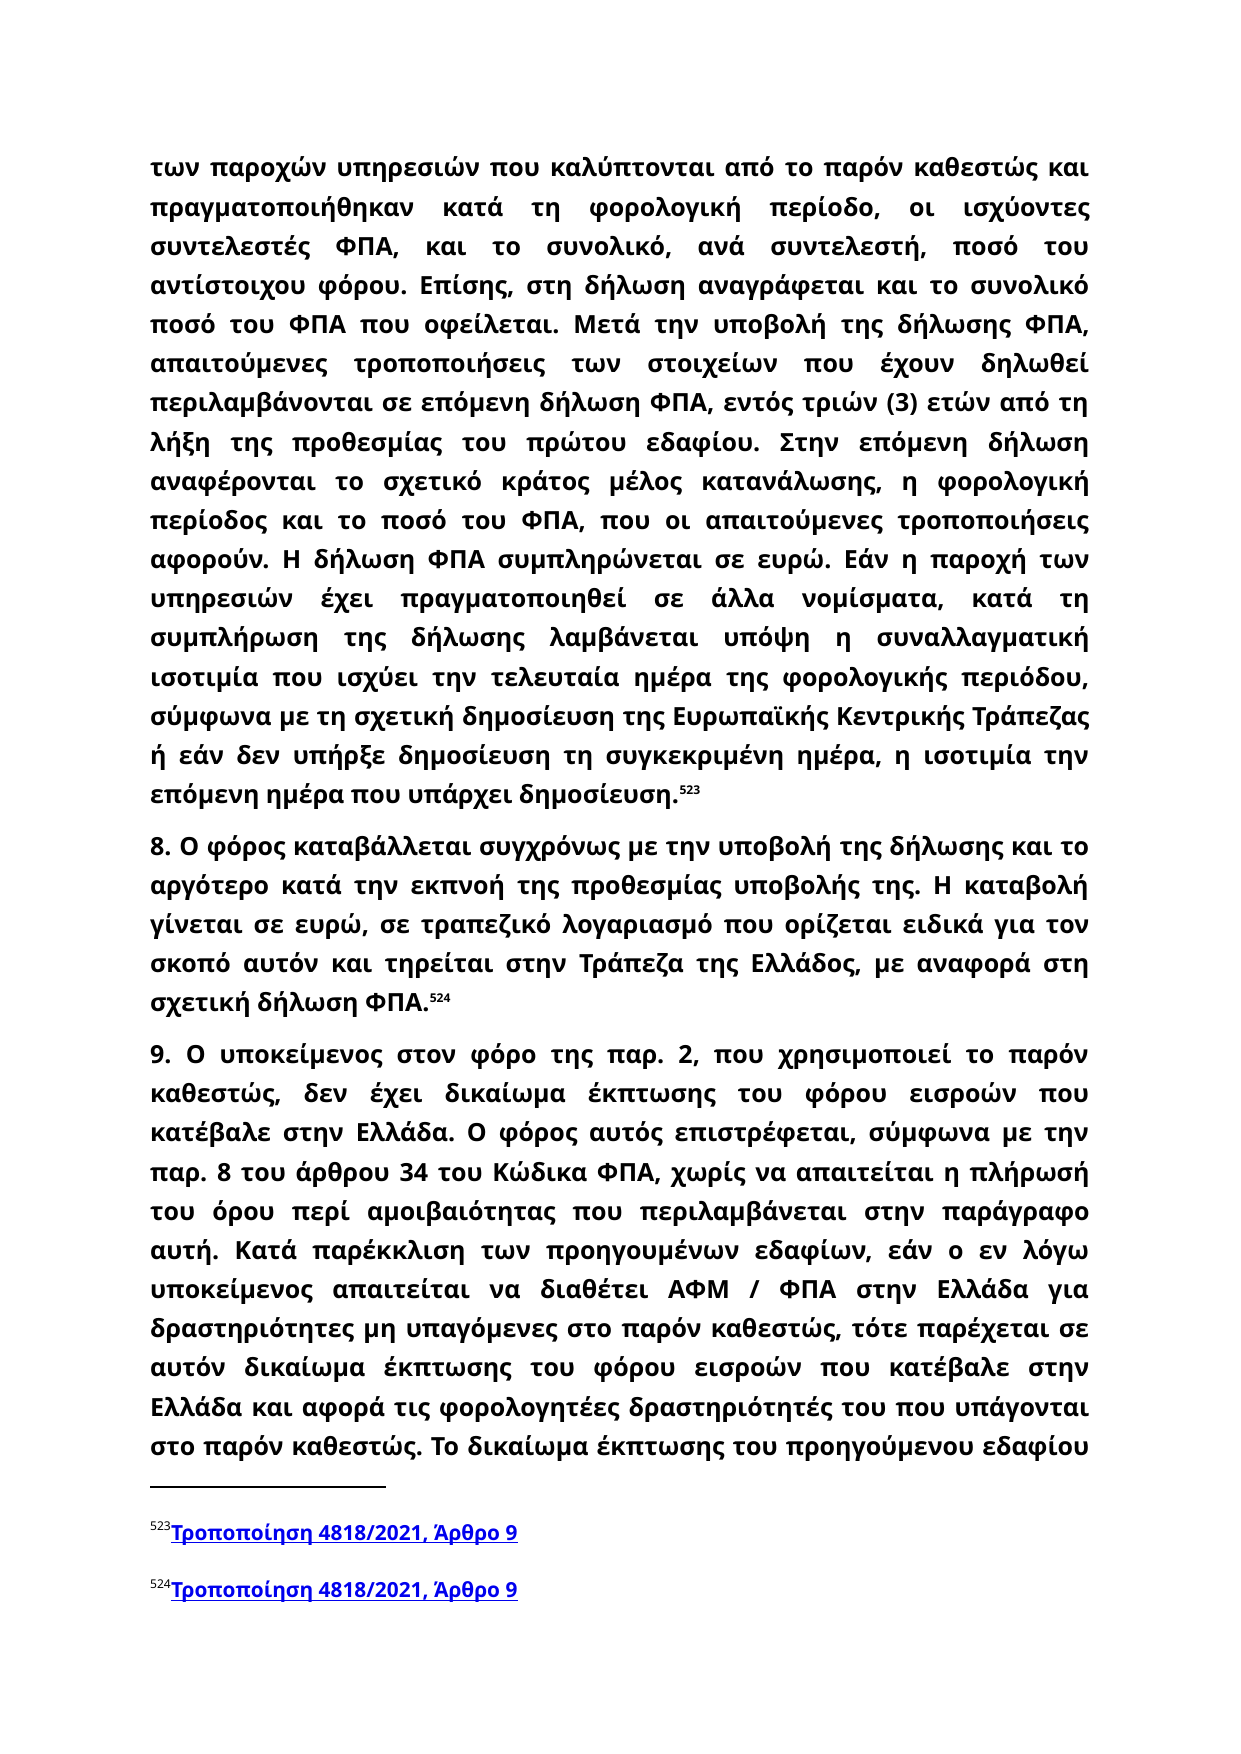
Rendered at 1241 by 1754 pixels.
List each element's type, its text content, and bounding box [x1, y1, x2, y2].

text Τροποποίηση 4818/2021, Άρθρο 9 [150, 1576, 1090, 1604]
text Τροποποίηση 4818/2021, Άρθρο 9 [150, 1518, 1090, 1546]
text 8. Ο φόρος καταβάλλεται συγχρόνως με την υποβολή της δήλωσης και το αργότερο κατά την εκπνοή της προθεσμίας υποβολής της. Η καταβολή γίνεται σε ευρώ, σε τραπεζικό λογαριασμό που ορίζεται ειδικά για τον σκοπό αυτόν και τηρείται στην Τράπεζα της Ελλάδος, με αναφορά στη σχετική δήλωση ΦΠΑ. [150, 828, 1090, 1019]
text 9. Ο υποκείμενος στον φόρο της παρ. 2, που χρησιμοποιεί το παρόν καθεστώς, δεν έχει δικαίωμα έκπτωσης του φόρου εισροών που κατέβαλε στην Ελλάδα. Ο φόρος αυτός επιστρέφεται, σύμφωνα με την παρ. 8 του άρθρου 34 του Κώδικα ΦΠΑ, χωρίς να απαιτείται η πλήρωσή του όρου περί αμοιβαιότητας που περιλαμβάνεται στην παράγραφο αυτή. Κατά παρέκκλιση των προηγουμένων εδαφίων, εάν ο εν λόγω υποκείμενος απαιτείται να διαθέτει ΑΦΜ / ΦΠΑ στην Ελλάδα για δραστηριότητες μη υπαγόμενες στο παρόν καθεστώς, τότε παρέχεται σε αυτόν δικαίωμα έκπτωσης του φόρου εισροών που κατέβαλε στην Ελλάδα και αφορά τις φορολογητέες δραστηριότητές του που υπάγονται στο παρόν καθεστώς. Το δικαίωμα έκπτωσης του προηγούμενου εδαφίου [150, 1037, 1090, 1462]
text των παροχών υπηρεσιών που καλύπτονται από το παρόν καθεστώς και πραγματοποιήθηκαν κατά τη φορολογική περίοδο, οι ισχύοντες συντελεστές ΦΠΑ, και το συνολικό, ανά συντελεστή, ποσό του αντίστοιχου φόρου. Επίσης, στη δήλωση αναγράφεται και το συνολικό ποσό του ΦΠΑ που οφείλεται. Μετά την υποβολή της δήλωσης ΦΠΑ, απαιτούμενες τροποποιήσεις των στοιχείων που έχουν δηλωθεί περιλαμβάνονται σε επόμενη δήλωση ΦΠΑ, εντός τριών (3) ετών από τη λήξη της προθεσμίας του πρώτου εδαφίου. Στην επόμενη δήλωση αναφέρονται το σχετικό κράτος μέλος κατανάλωσης, η φορολογική περίοδος και το ποσό του ΦΠΑ, που οι απαιτούμενες τροποποιήσεις αφορούν. Η δήλωση ΦΠΑ συμπληρώνεται σε ευρώ. Εάν η παροχή των υπηρεσιών έχει πραγματοποιηθεί σε άλλα νομίσματα, κατά τη συμπλήρωση της δήλωσης λαμβάνεται υπόψη η συναλλαγματική ισοτιμία που ισχύει την τελευταία ημέρα της φορολογικής περιόδου, σύμφωνα με τη σχετική δημοσίευση της Ευρωπαϊκής Κεντρικής Τράπεζας ή εάν δεν υπήρξε δημοσίευση τη συγκεκριμένη ημέρα, η ισοτιμία την επόμενη ημέρα που υπάρχει δημοσίευση. [150, 150, 1090, 811]
